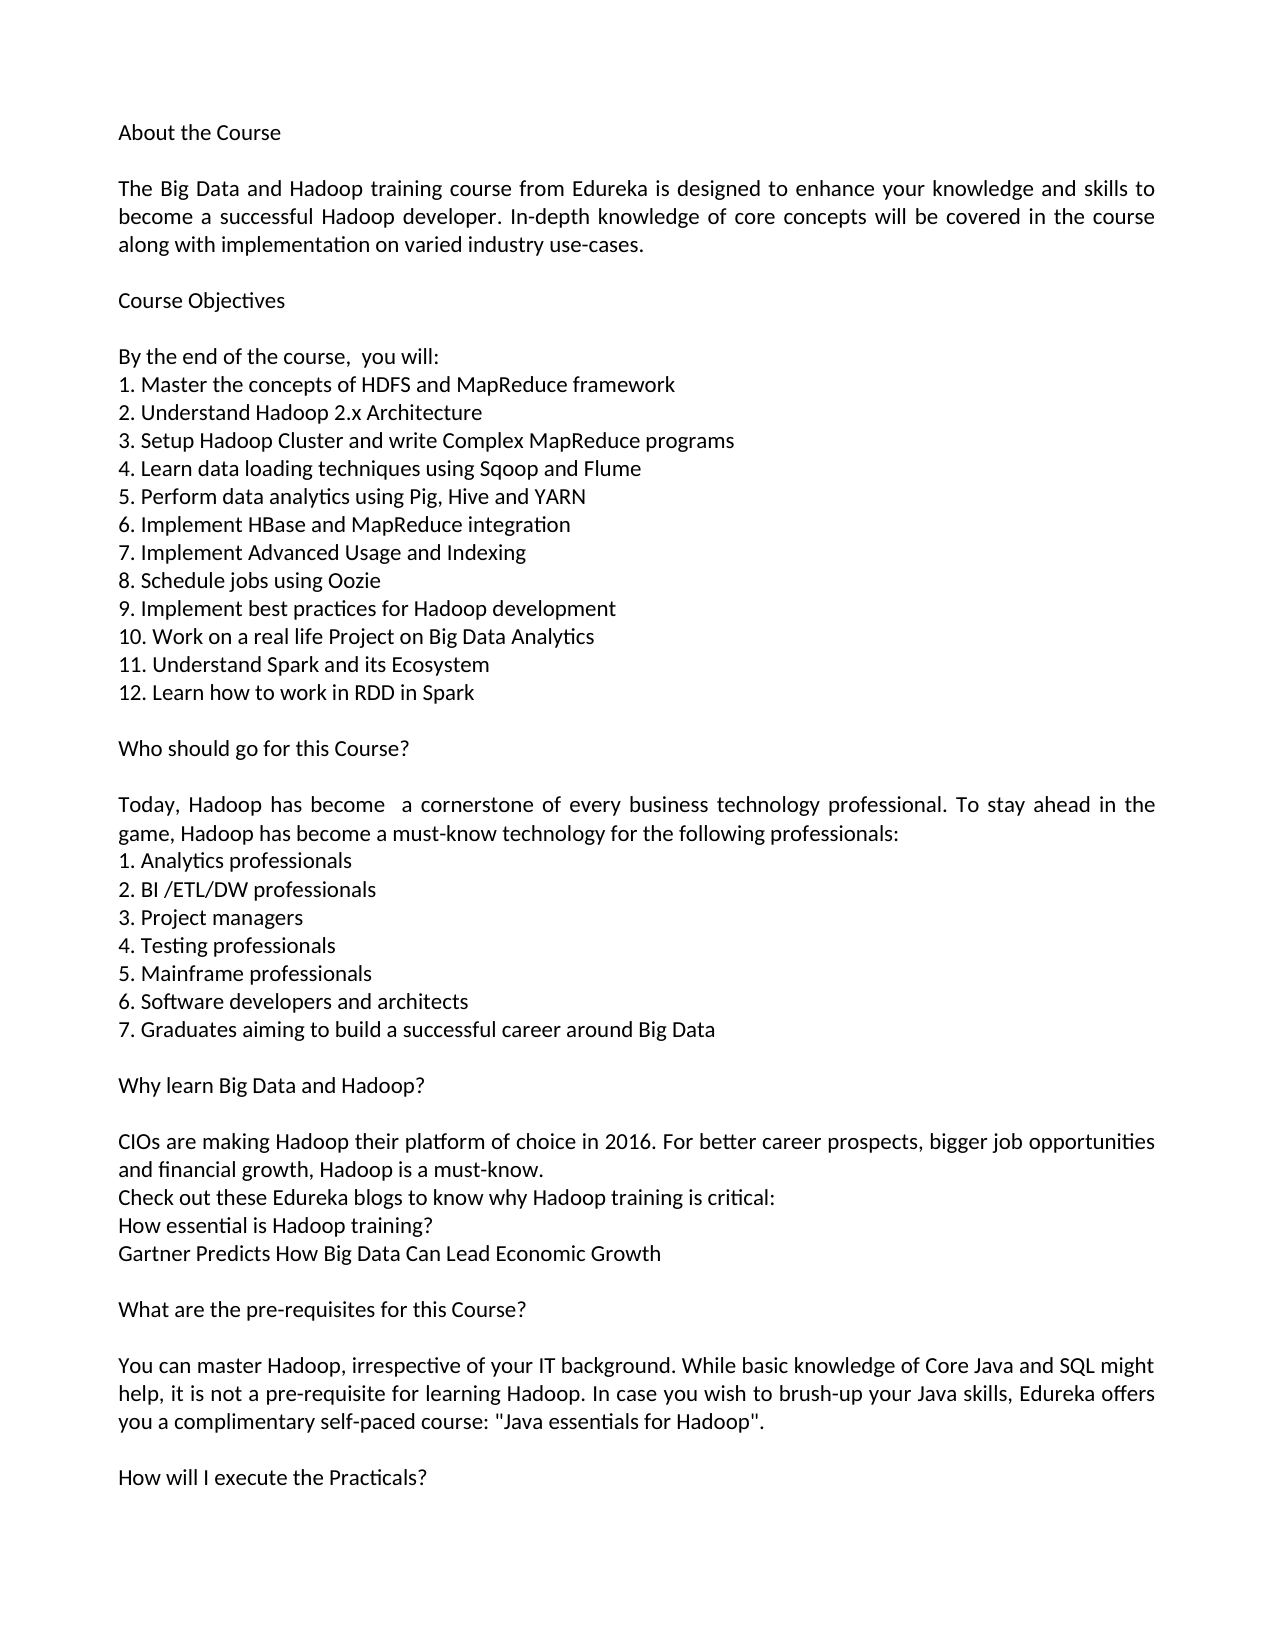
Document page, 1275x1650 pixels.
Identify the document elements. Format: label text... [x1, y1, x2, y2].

text CIOs are making Hadoop their platform of choice in 2016. For better career prospects, bigger job opportunities and financial growth, Hadoop is a must-know. [118, 1127, 1157, 1183]
text 12. Learn how to work in RDD in Spark [118, 678, 1157, 707]
text Who should go for this Course? [118, 734, 1157, 763]
text What are the pre-requisites for this Course? [118, 1295, 1157, 1323]
text 7. Graduates aiming to build a successful career around Big Data [118, 1015, 1157, 1043]
text How will I execute the Practicals? [118, 1463, 1157, 1491]
text Check out these Edureka blogs to know why Hadoop training is critical: [118, 1183, 1157, 1211]
text By the end of the course, you will: [118, 342, 1157, 370]
text 6. Software developers and architects [118, 987, 1157, 1015]
text You can master Hadoop, irrespective of your IT background. While basic knowledge of Core Java and SQL might help, it is not a pre-requisite for learning Hadoop. In case you wish to brush-up your Java skills, Edureka offers you a complimentary self-paced course: "Java essentials for Hadoop". [118, 1351, 1157, 1435]
text 2. Understand Hadoop 2.x Architecture [118, 398, 1157, 426]
text 8. Schedule jobs using Oozie [118, 566, 1157, 594]
text 5. Perform data analytics using Pig, Hive and YARN [118, 482, 1157, 510]
text Course Objectives [118, 286, 1157, 314]
text How essential is Hadoop training? [118, 1211, 1157, 1239]
text 9. Implement best practices for Hadoop development [118, 594, 1157, 622]
text 1. Analytics professionals [118, 847, 1157, 875]
text 4. Testing professionals [118, 931, 1157, 959]
text 10. Work on a real life Project on Big Data Analytics [118, 622, 1157, 651]
text The Big Data and Hadoop training course from Edureka is designed to enhance your knowledge and skills to become a successful Hadoop developer. In-depth knowledge of core concepts will be covered in the course along with implementation on varied industry use-cases. [118, 174, 1157, 258]
text 3. Project managers [118, 903, 1157, 931]
text Why learn Big Data and Hadoop? [118, 1071, 1157, 1099]
text 3. Setup Hadoop Cluster and write Complex MapReduce programs [118, 426, 1157, 454]
text About the Course [118, 118, 1157, 146]
text 1. Master the concepts of HDFS and MapReduce framework [118, 370, 1157, 398]
text 6. Implement HBase and MapReduce integration [118, 510, 1157, 538]
text 2. BI /ETL/DW professionals [118, 875, 1157, 903]
text 5. Mainframe professionals [118, 959, 1157, 987]
text 11. Understand Spark and its Ecosystem [118, 651, 1157, 678]
text Today, Hadoop has become a cornerstone of every business technology professional. To stay ahead in the game, Hadoop has become a must-know technology for the following professionals: [118, 791, 1157, 847]
text Gartner Predicts How Big Data Can Lead Economic Growth [118, 1239, 1157, 1267]
text 4. Learn data loading techniques using Sqoop and Flume [118, 454, 1157, 482]
text 7. Implement Advanced Usage and Indexing [118, 538, 1157, 566]
